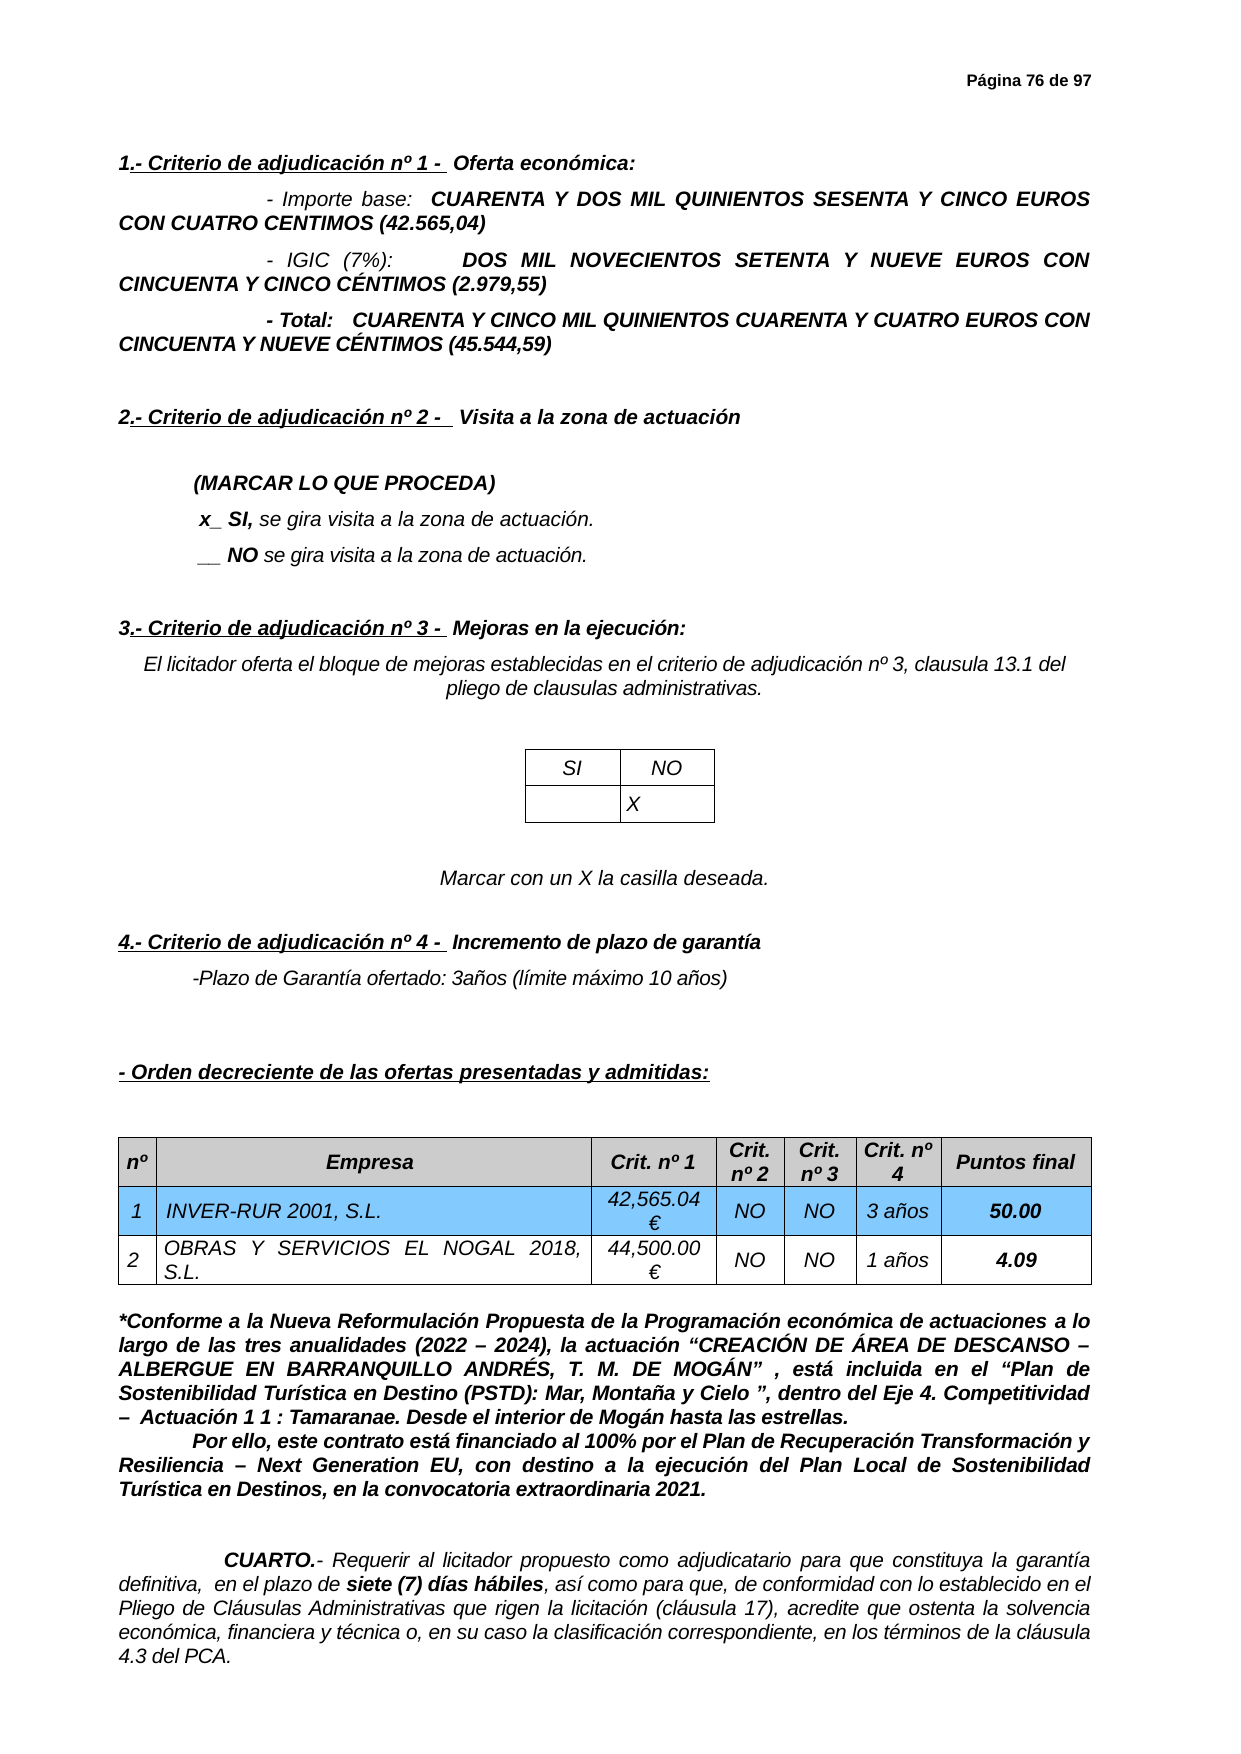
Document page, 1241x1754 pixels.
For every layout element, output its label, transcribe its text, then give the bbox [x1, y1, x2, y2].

table_header NO [621, 750, 714, 785]
table_header Crit. nº 4 [857, 1138, 941, 1186]
text 3.- Criterio de adjudicación nº 3 - Mejoras en la ejecución: [118, 615, 1092, 639]
table_cell OBRAS Y SERVICIOS EL NOGAL 2018, S.L. [157, 1236, 591, 1284]
table_cell 4,09 [942, 1236, 1091, 1284]
table_cell 1 años [857, 1236, 941, 1284]
text El licitador oferta el bloque de mejoras establecidas en el criterio de adjudicación nº 3, clausula 13.1 del pliego de clausulas administrativas. [118, 652, 1092, 700]
text CUARTO.- Requerir al licitador propuesto como adjudicatario para que constituya la garantía definitiva, en el plazo de siete (7) días hábiles, así como para que, de conformidad con lo establecido en el Pliego de Cláusulas Administrativas que rigen la licitación (cláusula 17), acredite que ostenta la solvencia económica, financiera y técnica o, en su caso la clasificación correspondiente, en los términos de la cláusula 4.3 del PCA. [118, 1548, 1092, 1668]
text x_ SI, se gira visita a la zona de actuación. [193, 507, 1092, 531]
text Marcar con un X la casilla deseada. [118, 865, 1092, 889]
table_cell 2 [119, 1236, 156, 1284]
text - Total: CUARENTA Y CINCO MIL QUINIENTOS CUARENTA Y CUATRO EUROS CON CINCUENTA Y NUEVE CÉNTIMOS (45.544,59) [118, 308, 1092, 356]
table_cell 50,00 [942, 1187, 1091, 1235]
table_header SI [526, 750, 620, 785]
text - IGIC (7%): DOS MIL NOVECIENTOS SETENTA Y NUEVE EUROS CON CINCUENTA Y CINCO CÉNTIMOS (2.979,55) [118, 248, 1092, 296]
text (MARCAR LO QUE PROCEDA) [193, 471, 1092, 495]
table_header Crit. nº 2 [717, 1138, 784, 1186]
table_cell INVER-RUR 2001, S.L. [157, 1187, 591, 1235]
text *Conforme a la Nueva Reformulación Propuesta de la Programación económica de actuaciones a lo largo de las tres anualidades (2022 – 2024), la actuación “CREACIÓN DE ÁREA DE DESCANSO – ALBERGUE EN BARRANQUILLO ANDRÉS, T. M. DE MOGÁN” , está incluida en el “Plan de Sostenibilidad Turística en Destino (PSTD): Mar, Montaña y Cielo ”, dentro del Eje 4. Competitividad – Actuación 1 1 : Tamaranae. Desde el interior de Mogán hasta las estrellas. [118, 1309, 1092, 1428]
table_cell 1 [119, 1187, 156, 1235]
text -Plazo de Garantía ofertado: 3años (límite máximo 10 años) [118, 966, 1092, 990]
text - Importe base: CUARENTA Y DOS MIL QUINIENTOS SESENTA Y CINCO EUROS CON CUATRO CENTIMOS (42.565,04) [118, 187, 1092, 235]
table_cell 44.500,00 € [592, 1236, 716, 1284]
table_header Empresa [157, 1138, 591, 1186]
table_header nº [119, 1138, 156, 1186]
table_cell NO [785, 1236, 856, 1284]
text 1.- Criterio de adjudicación nº 1 - Oferta económica: [118, 151, 1092, 175]
table_cell 3 años [857, 1187, 941, 1235]
table_header Crit. nº 1 [592, 1138, 716, 1186]
text __ NO se gira visita a la zona de actuación. [193, 543, 1092, 567]
table_header Puntos final [942, 1138, 1091, 1186]
table_cell NO [785, 1187, 856, 1235]
table_header Crit. nº 3 [785, 1138, 856, 1186]
table_cell [526, 786, 620, 822]
text 2.- Criterio de adjudicación nº 2 - Visita a la zona de actuación [118, 405, 1092, 429]
table_cell X [621, 786, 714, 822]
text 4.- Criterio de adjudicación nº 4 - Incremento de plazo de garantía [118, 930, 1092, 954]
table_cell NO [717, 1187, 784, 1235]
text - Orden decreciente de las ofertas presentadas y admitidas: [118, 1060, 1092, 1084]
table_cell NO [717, 1236, 784, 1284]
text Por ello, este contrato está financiado al 100% por el Plan de Recuperación Transformación y Resiliencia – Next Generation EU, con destino a la ejecución del Plan Local de Sostenibilidad Turística en Destinos, en la convocatoria extraordinaria 2021. [118, 1428, 1092, 1500]
table_cell 42.565,04 € [592, 1187, 716, 1235]
